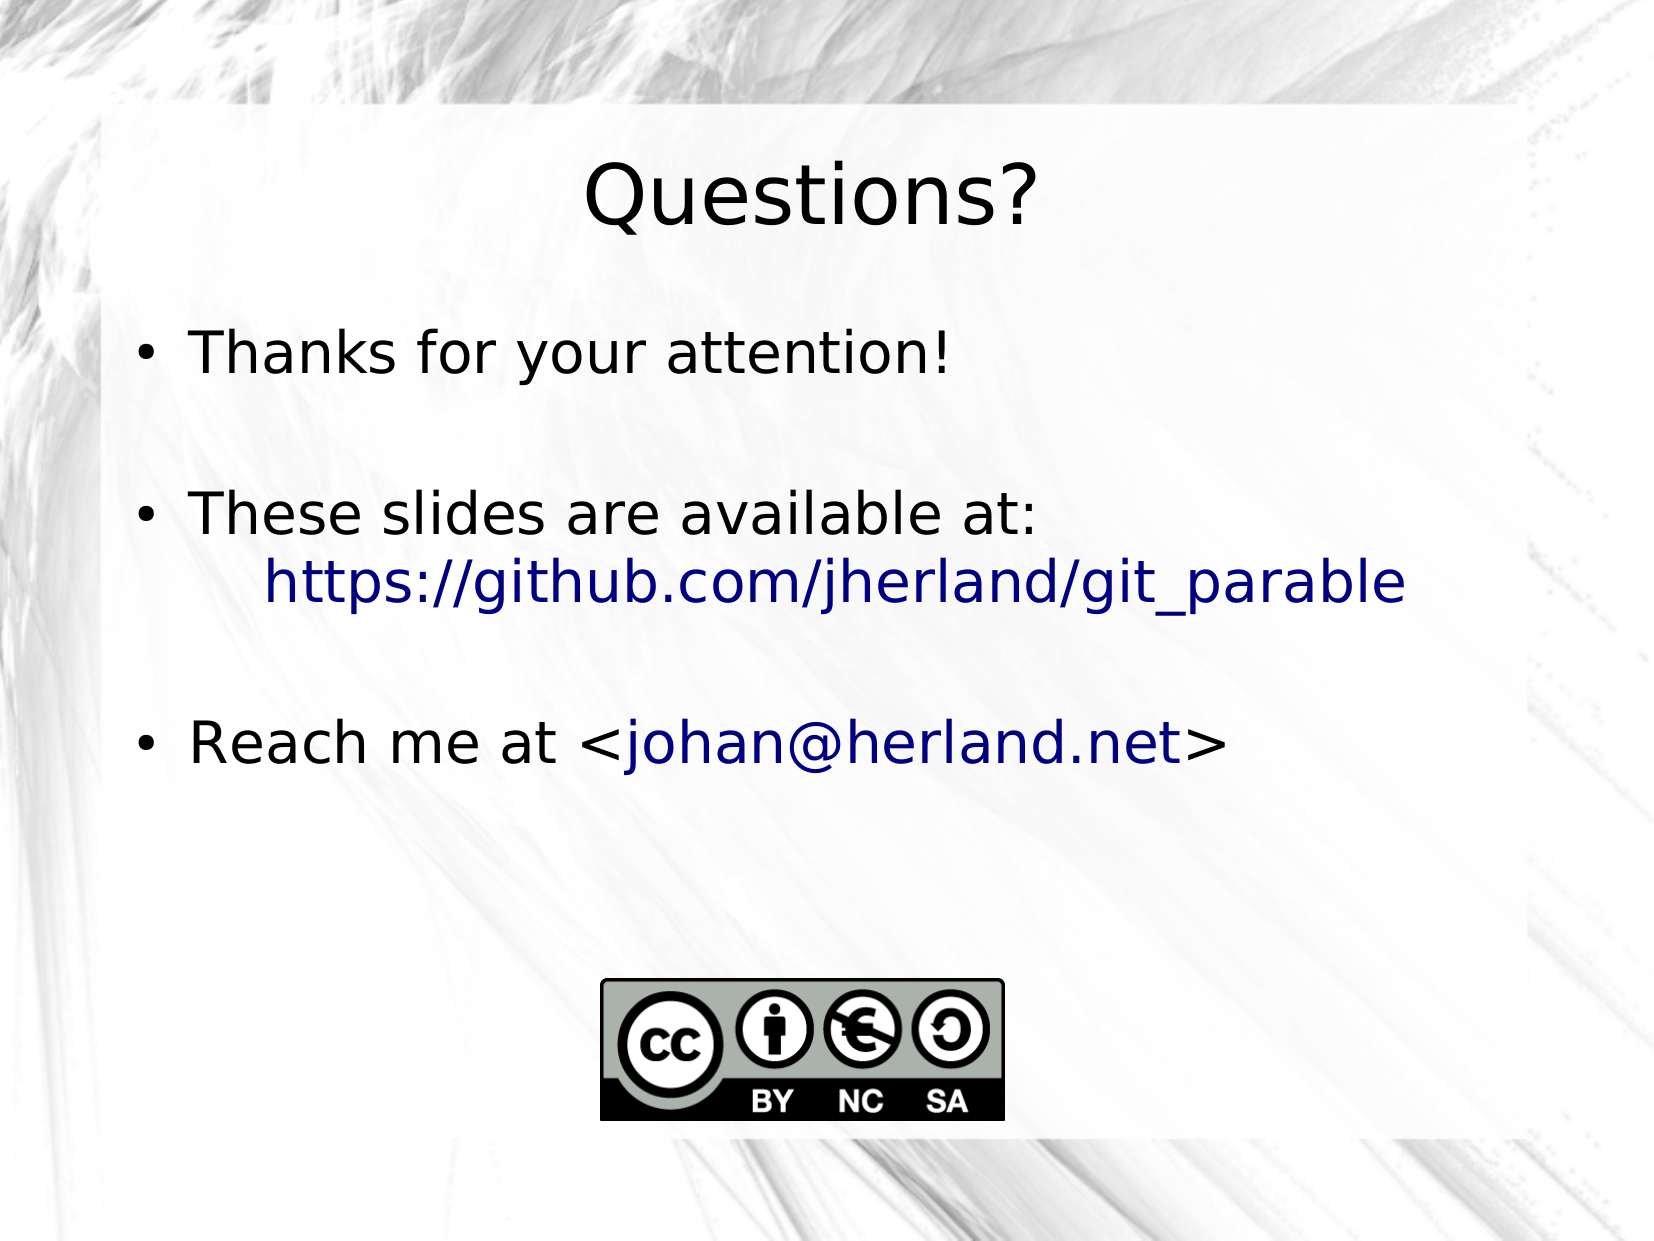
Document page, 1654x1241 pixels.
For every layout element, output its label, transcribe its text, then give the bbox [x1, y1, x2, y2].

title Questions? [118, 119, 1506, 273]
picture [0, 0, 1654, 1241]
list Thanks for your attention! These slides are available at: https://github.com/jherland/git_parable Reach me at <johan@herland.net> [118, 319, 1571, 931]
